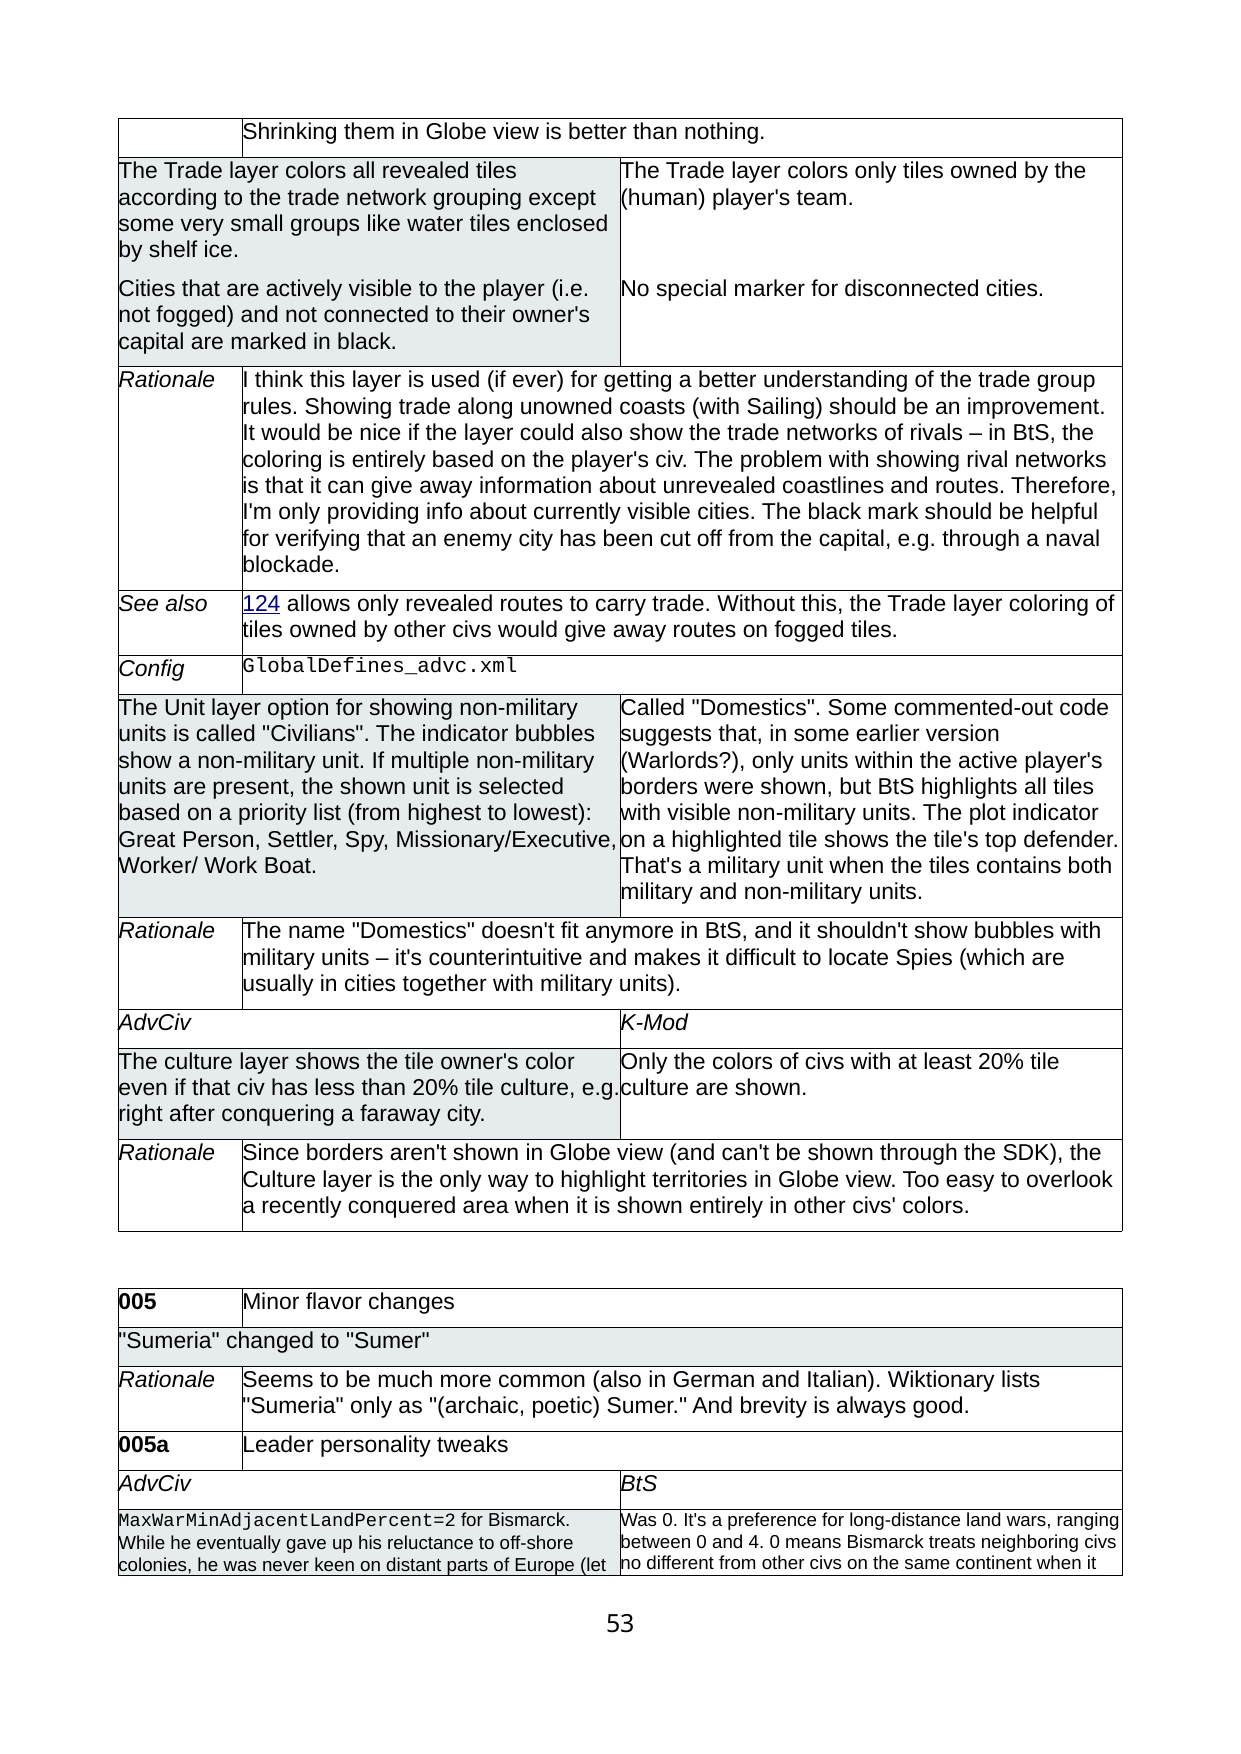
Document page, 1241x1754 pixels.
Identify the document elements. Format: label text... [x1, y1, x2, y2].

table_cell AdvCiv [119, 1471, 620, 1509]
table_cell Only the colors of civs with at least 20% tile culture are shown. [621, 1049, 1122, 1139]
table_cell BtS [621, 1471, 1122, 1509]
table_cell Shrinking them in Globe view is better than nothing. [243, 119, 1122, 157]
table_cell Rationale [119, 918, 242, 1009]
table_cell The name "Domestics" doesn't fit anymore in BtS, and it shouldn't show bubbles with military units – it's counterintuitive and makes it difficult to locate Spies (which are usually in cities together with military units). [243, 918, 1122, 1009]
table_cell Rationale [119, 1140, 242, 1231]
table_cell See also [119, 591, 242, 655]
table_cell The Unit layer option for showing non-military units is called "Civilians". The indicator bubbles show a non-military unit. If multiple non-military units are present, the shown unit is selected based on a priority list (from highest to lowest): Great Person, Settler, Spy, Missionary/Executive, Worker/ Work Boat. [119, 695, 620, 917]
table_cell The Trade layer colors all revealed tiles according to the trade network grouping except some very small groups like water tiles enclosed by shelf ice. Cities that are actively visible to the player (i.e. not fogged) and not connected to their owner's capital are marked in black. [119, 158, 620, 366]
table_cell Leader personality tweaks [243, 1432, 1122, 1470]
table_cell 124 allows only revealed routes to carry trade. Without this, the Trade layer coloring of tiles owned by other civs would give away routes on fogged tiles. [243, 591, 1122, 655]
table_cell Seems to be much more common (also in German and Italian). Wiktionary lists "Sumeria" only as "(archaic, poetic) Sumer." And brevity is always good. [243, 1367, 1122, 1431]
table_cell Since borders aren't shown in Globe view (and can't be shown through the SDK), the Culture layer is the only way to highlight territories in Globe view. Too easy to overlook a recently conquered area when it is shown entirely in other civs' colors. [243, 1140, 1122, 1231]
table_cell K-Mod [621, 1010, 1122, 1047]
table_cell 005a [119, 1432, 242, 1470]
table_cell "Sumeria" changed to "Sumer" [119, 1328, 1122, 1366]
table_cell MaxWarMinAdjacentLandPercent=2 for Bismarck. While he eventually gave up his reluctance to off-shore colonies, he was never keen on distant parts of Europe (let [119, 1510, 620, 1575]
table_cell I think this layer is used (if ever) for getting a better understanding of the trade group rules. Showing trade along unowned coasts (with Sailing) should be an improvement. It would be nice if the layer could also show the trade networks of rivals – in BtS, the coloring is entirely based on the player's civ. The problem with showing rival networks is that it can give away information about unrevealed coastlines and routes. Therefore, I'm only providing info about currently visible cities. The black mark should be helpful for verifying that an enemy city has been cut off from the capital, e.g. through a naval blockade. [243, 367, 1122, 590]
table_cell The Trade layer colors only tiles owned by the (human) player's team. No special marker for disconnected cities. [621, 158, 1122, 366]
table_cell Rationale [119, 1367, 242, 1431]
table_cell GlobalDefines_advc.xml [243, 656, 1122, 694]
table_cell Rationale [119, 367, 242, 590]
table_cell Called "Domestics". Some commented-out code suggests that, in some earlier version (Warlords?), only units within the active player's borders were shown, but BtS highlights all tiles with visible non-military units. The plot indicator on a highlighted tile shows the tile's top defender. That's a military unit when the tiles contains both military and non-military units. [621, 695, 1122, 917]
table_cell [119, 119, 242, 157]
table_cell Config [119, 656, 242, 694]
table_header 005 [119, 1289, 242, 1327]
table_cell AdvCiv [119, 1010, 620, 1047]
table_cell The culture layer shows the tile owner's color even if that civ has less than 20% tile culture, e.g. right after conquering a faraway city. [119, 1049, 620, 1139]
table_header Minor flavor changes [243, 1289, 1122, 1327]
table_cell Was 0. It's a preference for long-distance land wars, ranging between 0 and 4. 0 means Bismarck treats neighboring civs no different from other civs on the same continent when it [621, 1510, 1122, 1575]
